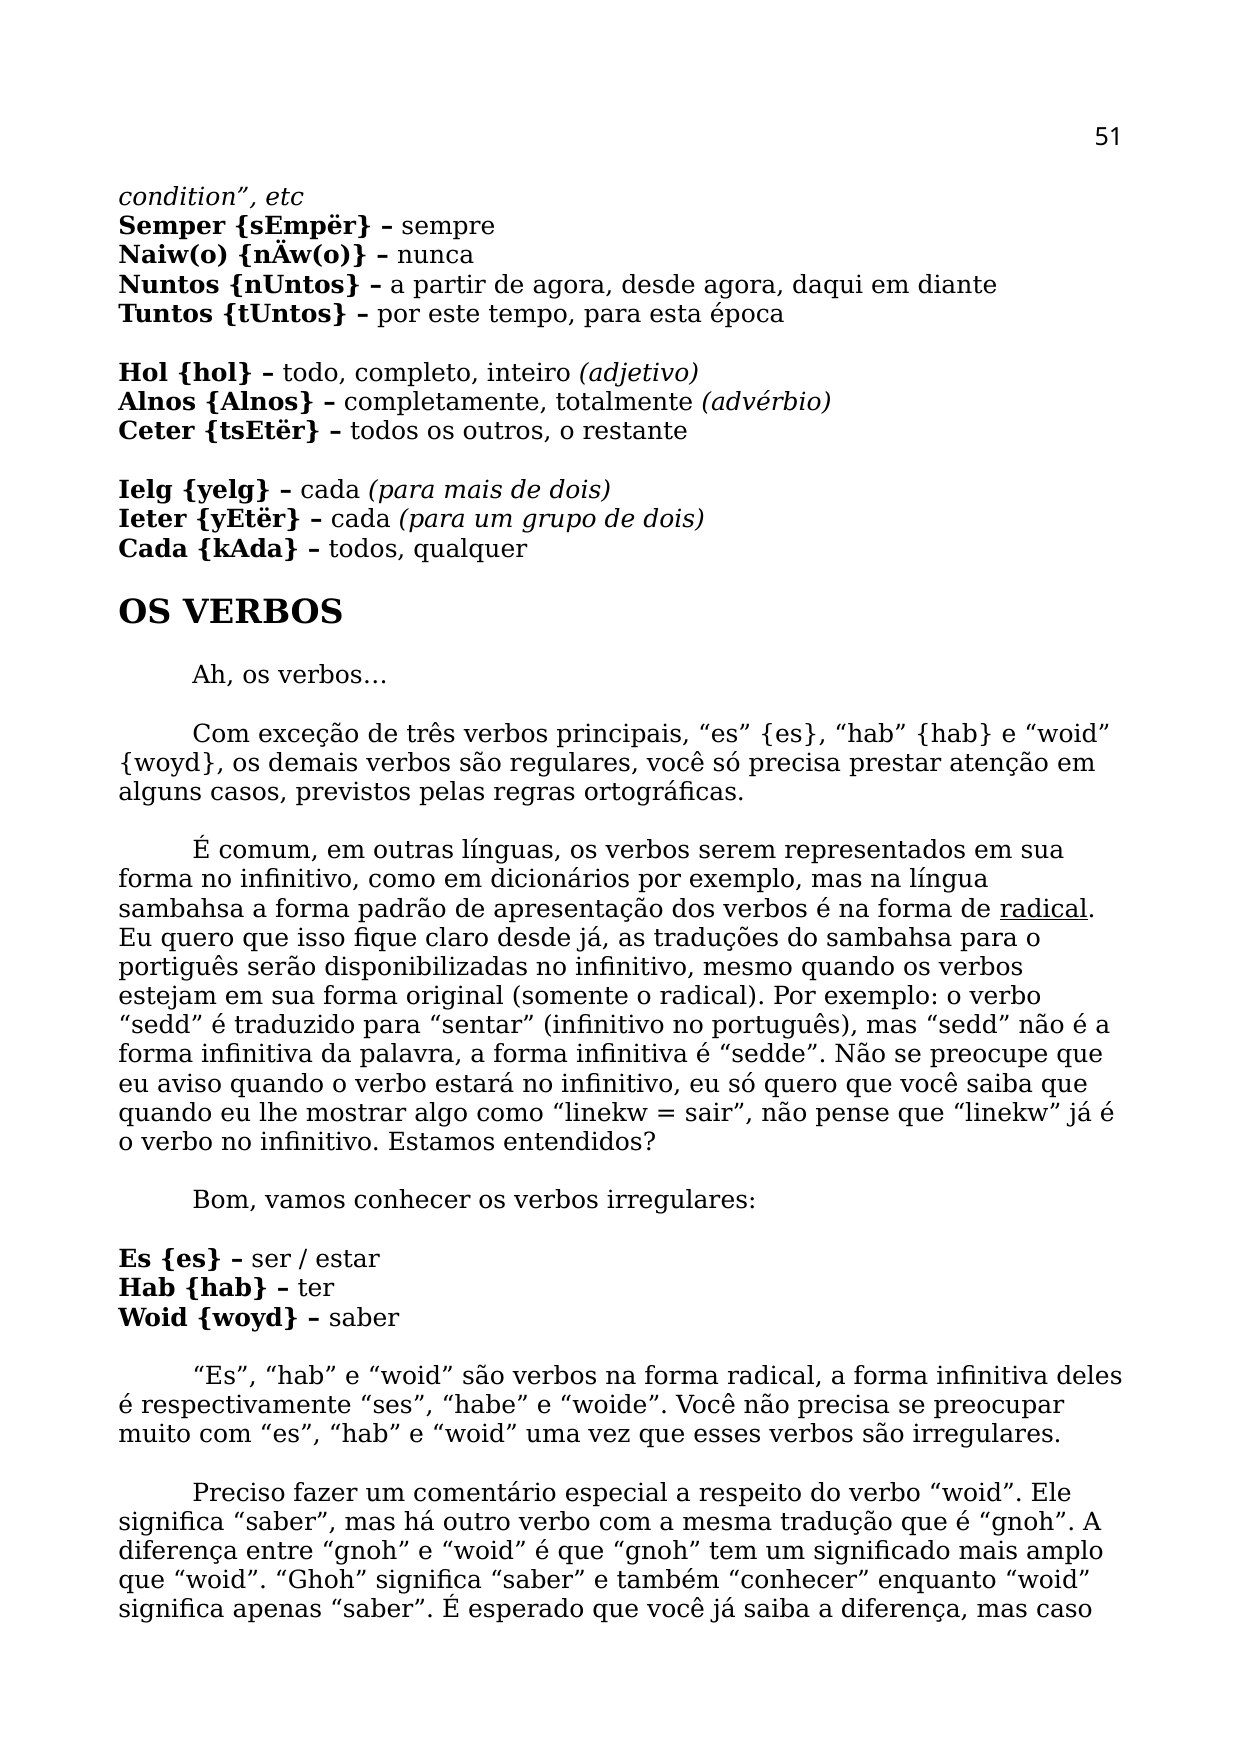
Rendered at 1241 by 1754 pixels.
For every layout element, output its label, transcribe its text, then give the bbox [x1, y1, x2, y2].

subtitle OS VERBOS [118, 592, 1123, 631]
text Com exceção de três verbos principais, “es” {es}, “hab” {hab} e “woid” {woyd}, os demais verbos são regulares, você só precisa prestar atenção em alguns casos, previstos pelas regras ortográficas. [118, 719, 1123, 806]
text Es {es} – ser / estar [118, 1244, 1123, 1273]
text Nuntos {nUntos} – a partir de agora, desde agora, daqui em diante [118, 269, 1123, 299]
text É comum, em outras línguas, os verbos serem representados em sua forma no infinitivo, como em dicionários por exemplo, mas na língua sambahsa a forma padrão de apresentação dos verbos é na forma de radical. Eu quero que isso fique claro desde já, as traduções do sambahsa para o portiguês serão disponibilizadas no infinitivo, mesmo quando os verbos estejam em sua forma original (somente o radical). Por exemplo: o verbo “sedd” é traduzido para “sentar” (infinitivo no português), mas “sedd” não é a forma infinitiva da palavra, a forma infinitiva é “sedde”. Não se preocupe que eu aviso quando o verbo estará no infinitivo, eu só quero que você saiba que quando eu lhe mostrar algo como “linekw = sair”, não pense que “linekw” já é o verbo no infinitivo. Estamos entendidos? [118, 835, 1123, 1156]
text Ceter {tsEtër} – todos os outros, o restante [118, 416, 1123, 446]
text Tuntos {tUntos} – por este tempo, para esta época [118, 299, 1123, 328]
text Semper {sEmpër} – sempre [118, 211, 1123, 240]
text “Es”, “hab” e “woid” são verbos na forma radical, a forma infinitiva deles é respectivamente “ses”, “habe” e “woide”. Você não precisa se preocupar muito com “es”, “hab” e “woid” uma vez que esses verbos são irregulares. [118, 1361, 1123, 1448]
text Preciso fazer um comentário especial a respeito do verbo “woid”. Ele significa “saber”, mas há outro verbo com a mesma tradução que é “gnoh”. A diferença entre “gnoh” e “woid” é que “gnoh” tem um significado mais amplo que “woid”. “Ghoh” significa “saber” e também “conhecer” enquanto “woid” significa apenas “saber”. É esperado que você já saiba a diferença, mas caso [118, 1478, 1123, 1623]
text Woid {woyd} – saber [118, 1302, 1123, 1332]
text condition”, etc [118, 182, 1123, 211]
text Cada {kAda} – todos, qualquer [118, 533, 1123, 563]
text Alnos {Alnos} – completamente, totalmente (advérbio) [118, 387, 1123, 416]
text Bom, vamos conhecer os verbos irregulares: [118, 1185, 1123, 1214]
text Hol {hol} – todo, completo, inteiro (adjetivo) [118, 357, 1123, 387]
text Ielg {yelg} – cada (para mais de dois) [118, 475, 1123, 504]
text Ieter {yEtër} – cada (para um grupo de dois) [118, 504, 1123, 533]
text Hab {hab} – ter [118, 1273, 1123, 1302]
text Naiw(o) {nÄw(o)} – nunca [118, 240, 1123, 269]
text Ah, os verbos… [118, 660, 1123, 689]
